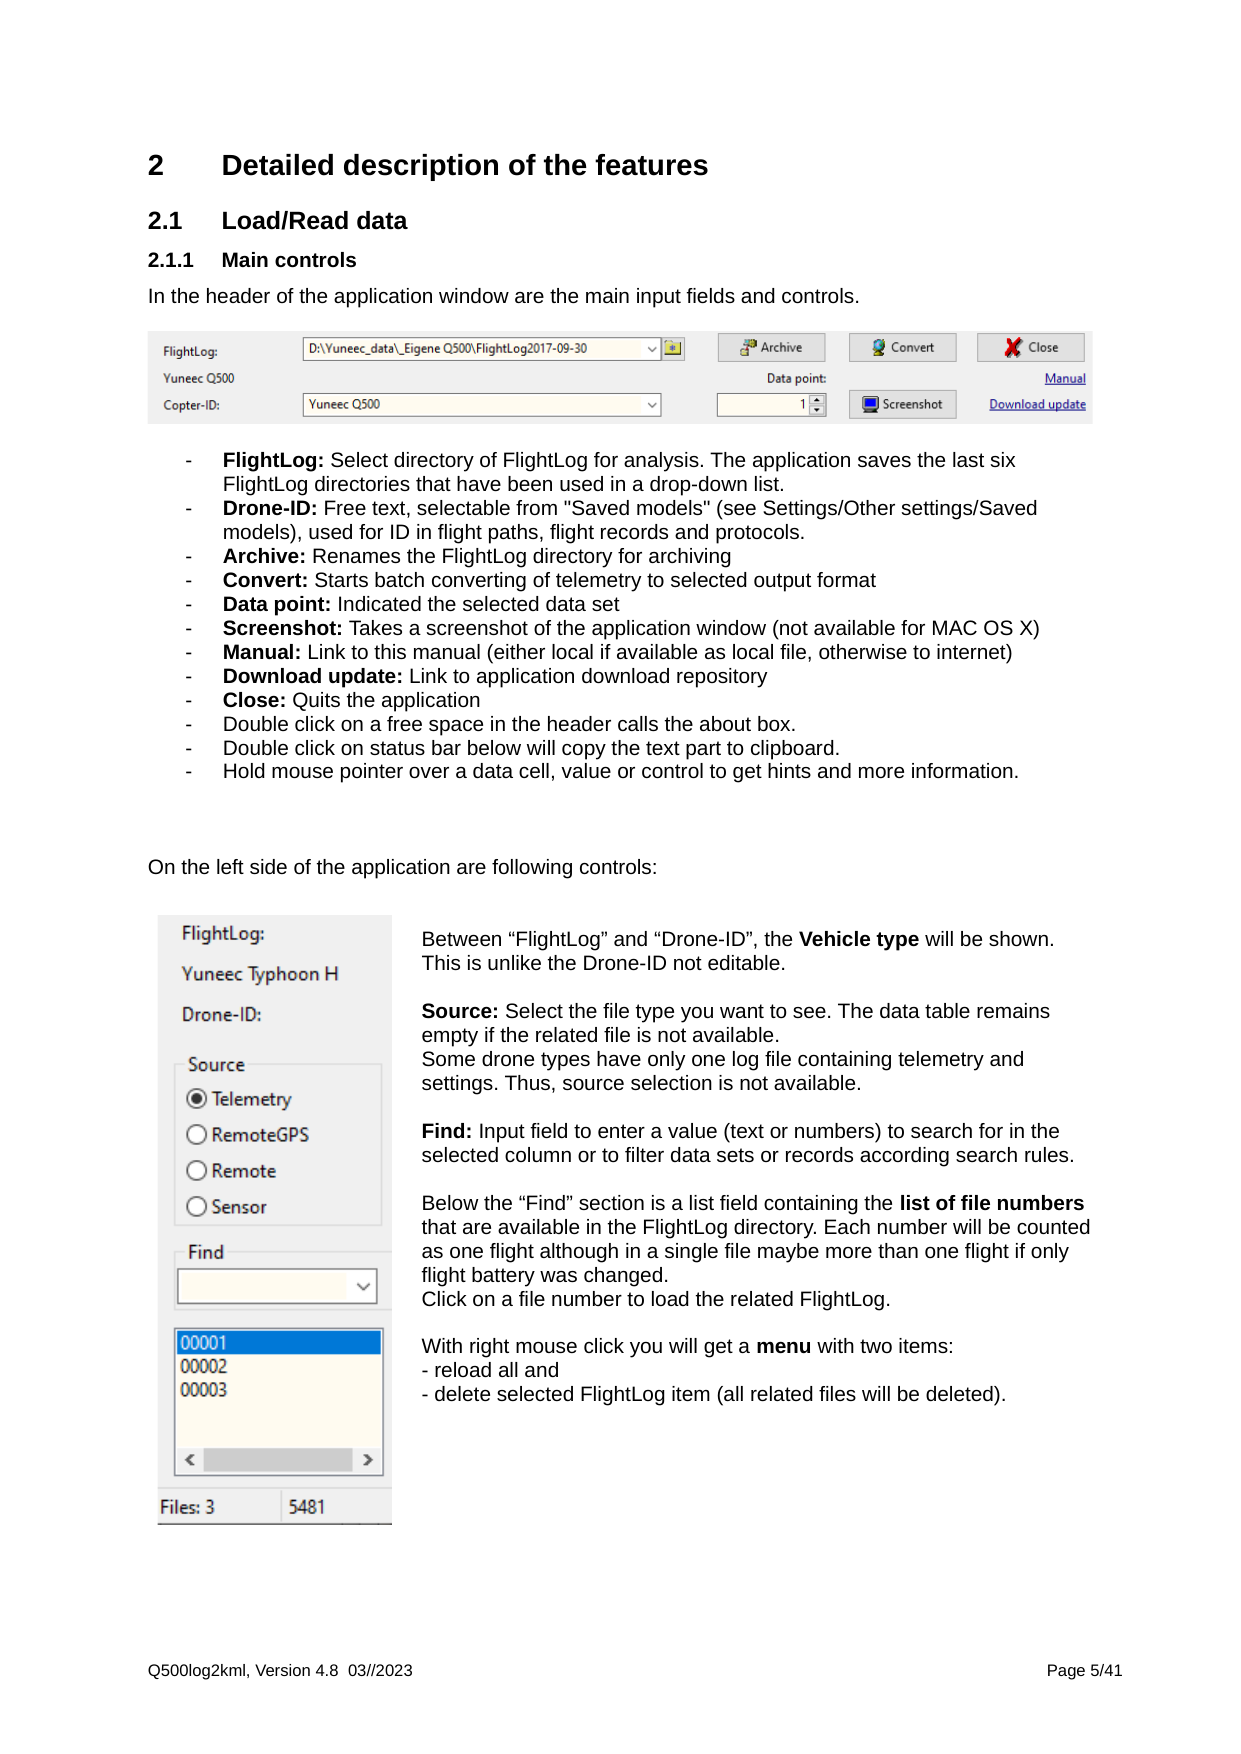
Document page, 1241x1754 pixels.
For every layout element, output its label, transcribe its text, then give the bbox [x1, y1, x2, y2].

picture [157, 915, 392, 1525]
subtitle Main controls [148, 247, 1093, 271]
list Convert: Starts batch converting of telemetry to selected output format [185, 568, 1093, 592]
list Double click on a free space in the header calls the about box. [185, 711, 1093, 735]
list Data point: Indicated the selected data set [185, 592, 1093, 616]
list Download update: Link to application download repository [185, 663, 1093, 687]
text Below the “Find” section is a list field containing the list of file numbers that are available in the FlightLog directory. Each number will be counted as one flight although in a single file maybe more than one flight if only flight battery was changed. [392, 1191, 1093, 1286]
list Hold mouse pointer over a data cell, value or control to get hints and more information. [185, 759, 1093, 783]
text Find: Input field to enter a value (text or numbers) to search for in the selected column or to filter data sets or records according search rules. [392, 1119, 1093, 1167]
text In the header of the application window are the main input fields and controls. [148, 284, 1093, 308]
text Source: Select the file type you want to see. The data table remains empty if the related file is not available. Some drone types have only one log file containing telemetry and settings. Thus, source selection is not available. [392, 999, 1093, 1095]
text On the left side of the application are following controls: [148, 855, 1093, 879]
list FlightLog: Select directory of FlightLog for analysis. The application saves the last six FlightLog directories that have been used in a drop-down list. [185, 448, 1093, 496]
text - reload all and [392, 1358, 1093, 1382]
list Archive: Renames the FlightLog directory for archiving [185, 544, 1093, 568]
text With right mouse click you will get a menu with two items: [392, 1334, 1093, 1358]
picture [147, 331, 1093, 424]
list Manual: Link to this manual (either local if available as local file, otherwise to internet) [185, 639, 1093, 663]
subtitle Detailed description of the features [148, 148, 1093, 181]
text - delete selected FlightLog item (all related files will be deleted). [392, 1382, 1093, 1406]
list Drone-ID: Free text, selectable from "Saved models" (see Settings/Other settings/Saved models), used for ID in flight paths, flight records and protocols. [185, 496, 1093, 544]
subtitle Load/Read data [148, 206, 1093, 235]
list Close: Quits the application [185, 687, 1093, 711]
list Double click on status bar below will copy the text part to clipboard. [185, 735, 1093, 759]
text Click on a file number to load the related FlightLog. [392, 1286, 1093, 1310]
text Between “FlightLog” and “Drone-ID”, the Vehicle type will be shown. This is unlike the Drone-ID not editable. [392, 927, 1093, 975]
list Screenshot: Takes a screenshot of the application window (not available for MAC OS X) [185, 616, 1093, 639]
